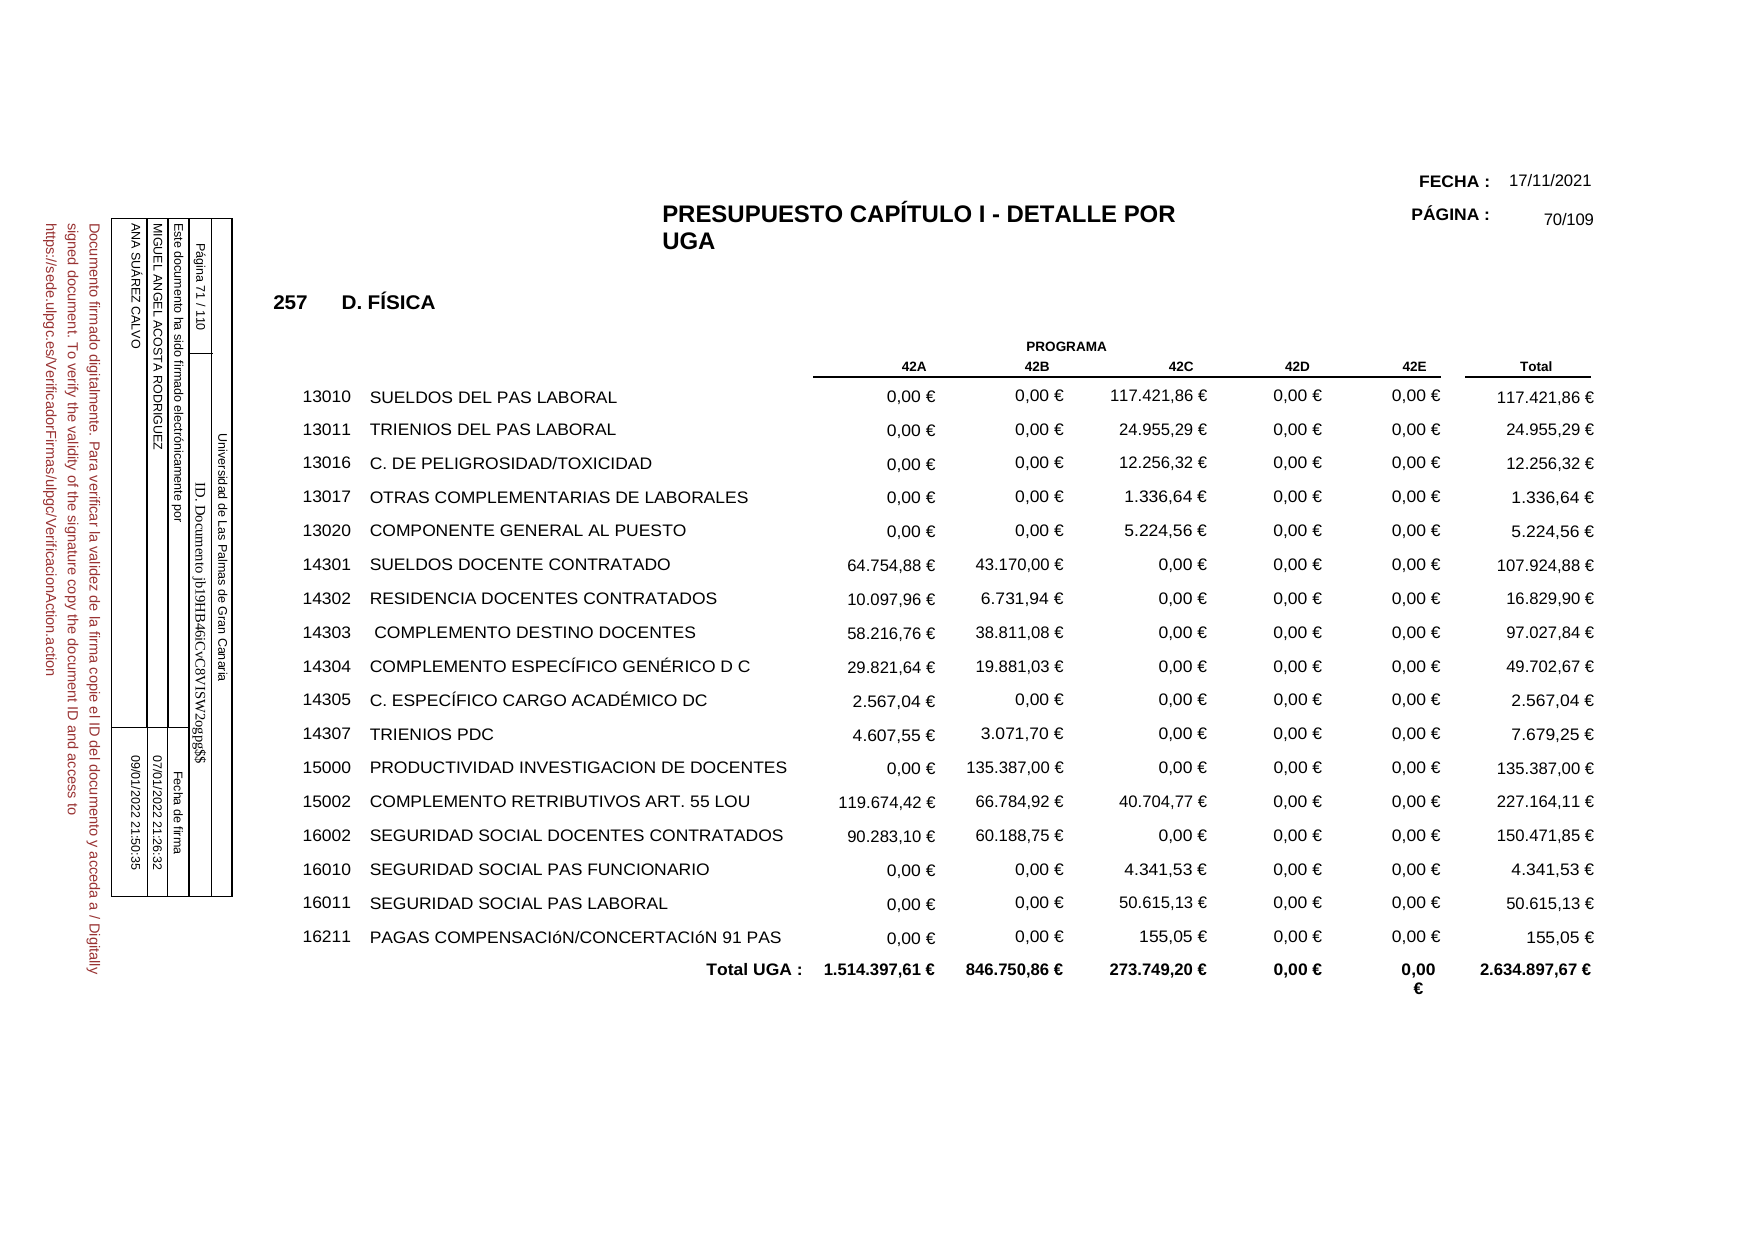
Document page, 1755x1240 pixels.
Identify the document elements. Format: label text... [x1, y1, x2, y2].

table_cell 227.164,11 € [1465, 785, 1591, 819]
table_cell SEGURIDAD SOCIAL PAS LABORAL [365, 887, 813, 921]
table_cell 0,00 € [1240, 650, 1356, 684]
table_cell 1.336,64 € [1465, 481, 1591, 514]
table_cell 4.607,55 € [813, 718, 949, 751]
table_cell 0,00 € [1356, 514, 1441, 548]
table_cell COMPLEMENTO DESTINO DOCENTES [365, 616, 813, 650]
table_cell 42A [813, 327, 949, 376]
table_cell 24.955,29 € [1465, 413, 1591, 447]
table_cell 0,00 € [1356, 481, 1441, 514]
table_cell [1441, 887, 1465, 921]
table_cell ID. Documento jb19HB46iCvC8VISW2ogpg$$ [190, 354, 211, 896]
table_cell 14305 [268, 684, 364, 717]
table_cell 0,00 € [1240, 954, 1356, 998]
table_cell OTRAS COMPLEMENTARIAS DE LABORALES [365, 481, 813, 514]
table_cell 0,00 € [1240, 378, 1356, 413]
table_cell 0,00 € [1240, 853, 1356, 887]
table_cell 0,00 € [1240, 514, 1356, 548]
table_cell 29.821,64 € [813, 650, 949, 684]
table_cell 0,00 € [813, 921, 949, 953]
table_cell 117.421,86 € [1465, 378, 1591, 413]
table_cell [1441, 921, 1465, 953]
table_cell 0,00 € [1107, 684, 1240, 717]
table_cell 0,00 € [949, 887, 1107, 921]
text PRESUPUESTO CAPÍTULO I - DETALLE POR UGA [662, 199, 1234, 255]
table_cell [1441, 819, 1465, 853]
table_cell 846.750,86 € [949, 954, 1107, 998]
table_cell 0,00 € [1356, 616, 1441, 650]
table_cell 273.749,20 € [1107, 954, 1240, 998]
table_cell 0,00 € [949, 514, 1107, 548]
table_cell 15000 [268, 751, 364, 785]
table_cell 15002 [268, 785, 364, 819]
table_cell 14303 [268, 616, 364, 650]
table_header [813, 286, 1591, 327]
table_cell 2.634.897,67 € [1465, 954, 1591, 998]
table_cell [1441, 376, 1465, 413]
table_cell 0,00 € [1356, 954, 1441, 998]
table_cell Total [1465, 327, 1591, 376]
text FECHA : PÁGINA : [1408, 171, 1490, 224]
table_cell 97.027,84 € [1465, 616, 1591, 650]
table_cell 0,00 € [1356, 684, 1441, 717]
table_cell SUELDOS DOCENTE CONTRATADO [365, 548, 813, 582]
table_cell Fecha de firma [168, 728, 188, 896]
table_cell 0,00 € [1356, 413, 1441, 447]
table_cell [1441, 514, 1465, 548]
table_cell 0,00 € [813, 514, 949, 548]
table_cell SUELDOS DEL PAS LABORAL [365, 376, 813, 413]
table_cell 0,00 € [1240, 413, 1356, 447]
table_cell 0,00 € [949, 481, 1107, 514]
table_cell 0,00 € [1240, 718, 1356, 751]
table_cell 43.170,00 € [949, 548, 1107, 582]
table_cell 119.674,42 € [813, 785, 949, 819]
table_cell 4.341,53 € [1465, 853, 1591, 887]
table_cell 0,00 € [1240, 887, 1356, 921]
table_cell 0,00 € [1240, 819, 1356, 853]
text 17/11/2021 [1494, 171, 1591, 190]
table_cell [1441, 954, 1465, 998]
table_cell C. ESPECÍFICO CARGO ACADÉMICO DC [365, 684, 813, 717]
table_cell 4.341,53 € [1107, 853, 1240, 887]
table_cell 0,00 € [1356, 853, 1441, 887]
table_cell 0,00 € [1107, 548, 1240, 582]
table_cell SEGURIDAD SOCIAL PAS FUNCIONARIO [365, 853, 813, 887]
table_cell 09/01/2022 21:50:35 [112, 728, 147, 896]
table_cell 60.188,75 € [949, 819, 1107, 853]
table_cell 0,00 € [813, 887, 949, 921]
table_cell 13017 [268, 481, 364, 514]
table_header Página 71 / 110 [190, 219, 211, 353]
table_cell 12.256,32 € [1107, 447, 1240, 481]
table_cell 0,00 € [1356, 378, 1441, 413]
table_cell C. DE PELIGROSIDAD/TOXICIDAD [365, 447, 813, 481]
table_cell 107.924,88 € [1465, 548, 1591, 582]
table_cell 1.514.397,61 € [813, 954, 949, 998]
table_cell 0,00 € [1107, 582, 1240, 616]
table_cell 13016 [268, 447, 364, 481]
table_cell 3.071,70 € [949, 718, 1107, 751]
table_cell 5.224,56 € [1107, 514, 1240, 548]
table_cell PRODUCTIVIDAD INVESTIGACION DE DOCENTES [365, 751, 813, 785]
table_cell 42D [1240, 327, 1356, 376]
table_header Este documento ha sido firmado electrónicamente por [169, 219, 188, 727]
table_cell 0,00 € [813, 413, 949, 447]
table_cell 90.283,10 € [813, 819, 949, 853]
table_cell 0,00 € [949, 921, 1107, 953]
text Documento firmado digitalmente. Para verificar la validez de la firma copie el ID del documento y acceda a / Digitally signed document. To verify the validity of the signature copy the document ID and access to https://sede.ulpgc.es/VerificadorFirmas/ulpgc/VerificacionAction.action [43, 223, 103, 976]
table_cell 19.881,03 € [949, 650, 1107, 684]
table_cell 0,00 € [813, 853, 949, 887]
table_cell 66.784,92 € [949, 785, 1107, 819]
table_cell [1441, 327, 1465, 376]
table_cell 14302 [268, 582, 364, 616]
table_cell 50.615,13 € [1465, 887, 1591, 921]
table_cell 0,00 € [1356, 447, 1441, 481]
table_cell 42C [1107, 327, 1240, 376]
table_cell 0,00 € [1356, 718, 1441, 751]
table_cell 42E [1356, 327, 1441, 376]
table_cell 0,00 € [949, 684, 1107, 717]
table_cell 135.387,00 € [1465, 751, 1591, 785]
table_cell 0,00 € [1356, 819, 1441, 853]
table_cell 150.471,85 € [1465, 819, 1591, 853]
table_cell 1.336,64 € [1107, 481, 1240, 514]
table_cell 64.754,88 € [813, 548, 949, 582]
table_cell 0,00 € [1356, 548, 1441, 582]
table_cell [365, 327, 813, 376]
table_cell RESIDENCIA DOCENTES CONTRATADOS [365, 582, 813, 616]
table_cell 0,00 € [1240, 616, 1356, 650]
table_cell 07/01/2022 21:26:32 [148, 728, 167, 896]
table_cell 2.567,04 € [1465, 684, 1591, 717]
table_cell 0,00 € [1240, 481, 1356, 514]
table_cell [268, 327, 364, 376]
table_cell 7.679,25 € [1465, 718, 1591, 751]
table_cell 24.955,29 € [1107, 413, 1240, 447]
table_cell 12.256,32 € [1465, 447, 1591, 481]
table_cell [1441, 447, 1465, 481]
table_cell [1441, 751, 1465, 785]
table_cell 16010 [268, 853, 364, 887]
table_cell 16211 [268, 921, 364, 953]
table_cell 0,00 € [1356, 785, 1441, 819]
table_cell [1441, 413, 1465, 447]
table_header 257 D. [268, 286, 364, 327]
table_cell 40.704,77 € [1107, 785, 1240, 819]
table_cell 38.811,08 € [949, 616, 1107, 650]
table_header MIGUEL ANGEL ACOSTA RODRIGUEZ [148, 219, 167, 727]
table_cell 0,00 € [1107, 751, 1240, 785]
table_cell 0,00 € [1240, 684, 1356, 717]
table_cell 155,05 € [1465, 921, 1591, 953]
table_cell 135.387,00 € [949, 751, 1107, 785]
table_cell 0,00 € [1107, 718, 1240, 751]
table_cell Total UGA : [365, 954, 813, 998]
table_cell SEGURIDAD SOCIAL DOCENTES CONTRATADOS [365, 819, 813, 853]
table_cell 0,00 € [949, 853, 1107, 887]
table_cell 0,00 € [813, 378, 949, 413]
table_cell 0,00 € [1356, 582, 1441, 616]
table_cell 50.615,13 € [1107, 887, 1240, 921]
table_cell 0,00 € [1356, 751, 1441, 785]
table_cell 0,00 € [949, 447, 1107, 481]
table_header FÍSICA [365, 286, 813, 327]
table_cell 0,00 € [949, 413, 1107, 447]
table_cell 0,00 € [1240, 751, 1356, 785]
table_cell TRIENIOS PDC [365, 718, 813, 751]
table_cell 5.224,56 € [1465, 514, 1591, 548]
table_cell [1441, 548, 1465, 582]
table_cell 16002 [268, 819, 364, 853]
table_cell 14301 [268, 548, 364, 582]
table_cell 0,00 € [813, 447, 949, 481]
table_cell COMPLEMENTO RETRIBUTIVOS ART. 55 LOU [365, 785, 813, 819]
table_cell 10.097,96 € [813, 582, 949, 616]
table_cell 0,00 € [1240, 582, 1356, 616]
table_cell 0,00 € [949, 378, 1107, 413]
table_cell 0,00 € [1107, 650, 1240, 684]
table_cell 14304 [268, 650, 364, 684]
text [111, 218, 234, 901]
table_header ANA SUÁREZ CALVO [112, 219, 146, 727]
table_cell 0,00 € [1240, 785, 1356, 819]
table_cell 6.731,94 € [949, 582, 1107, 616]
table_cell [1441, 650, 1465, 684]
table_cell 13020 [268, 514, 364, 548]
table_cell 49.702,67 € [1465, 650, 1591, 684]
table_cell [1441, 853, 1465, 887]
table_cell PROGRAMA 42B [949, 327, 1107, 376]
table_cell 0,00 € [813, 481, 949, 514]
table_cell 117.421,86 € [1107, 378, 1240, 413]
table_cell COMPONENTE GENERAL AL PUESTO [365, 514, 813, 548]
table_cell 13010 [268, 376, 364, 413]
table_cell 2.567,04 € [813, 684, 949, 717]
table_cell 16011 [268, 887, 364, 921]
table_cell 0,00 € [1356, 921, 1441, 953]
table_cell 16.829,90 € [1465, 582, 1591, 616]
table_cell [1441, 582, 1465, 616]
table_cell 14307 [268, 718, 364, 751]
table_cell TRIENIOS DEL PAS LABORAL [365, 413, 813, 447]
table_cell 0,00 € [813, 751, 949, 785]
table_cell [1441, 481, 1465, 514]
table_cell [1441, 785, 1465, 819]
table_cell COMPLEMENTO ESPECÍFICO GENÉRICO D C [365, 650, 813, 684]
table_cell 0,00 € [1356, 887, 1441, 921]
table_cell 0,00 € [1356, 650, 1441, 684]
table_cell 13011 [268, 413, 364, 447]
table_cell 0,00 € [1240, 447, 1356, 481]
table_header Universidad de Las Palmas de Gran Canaria [212, 219, 231, 896]
table_cell [1441, 684, 1465, 717]
table_cell 0,00 € [1107, 819, 1240, 853]
table_cell 58.216,76 € [813, 616, 949, 650]
table_cell 0,00 € [1240, 548, 1356, 582]
table_cell [1441, 718, 1465, 751]
table_cell PAGAS COMPENSACIóN/CONCERTACIóN 91 PAS [365, 921, 813, 953]
table_cell 0,00 € [1107, 616, 1240, 650]
table_cell [1441, 616, 1465, 650]
table_cell [268, 954, 364, 998]
text 70/109 [1494, 210, 1594, 229]
table_cell 0,00 € [1240, 921, 1356, 953]
table_cell 155,05 € [1107, 921, 1240, 953]
